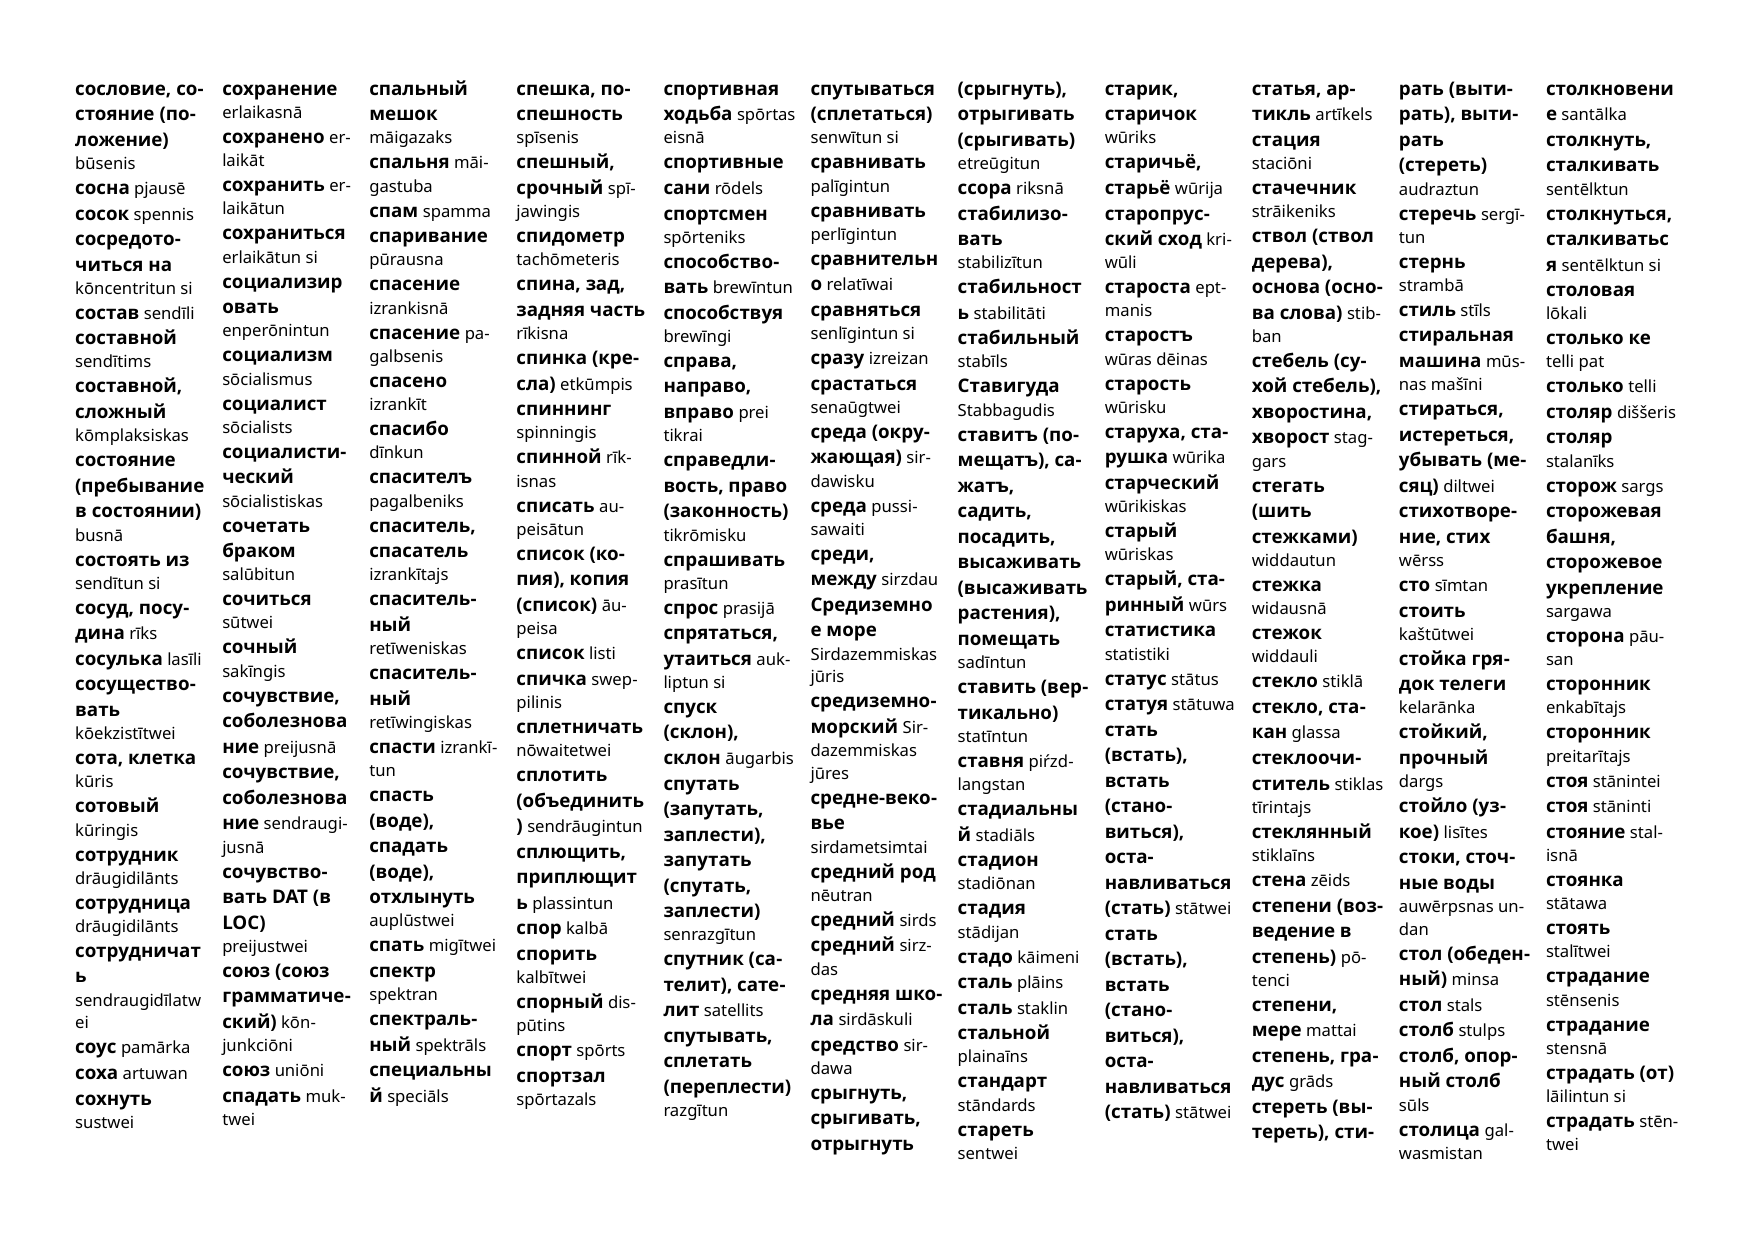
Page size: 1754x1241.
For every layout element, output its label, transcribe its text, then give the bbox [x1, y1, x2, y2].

text спутать (запу­тать, запле­сти), запутать (спутать, заплести) sen­razgītun [663, 770, 795, 946]
text столб stulps [1399, 1017, 1531, 1042]
text сплотить (объединить) sendrāugintun [516, 761, 648, 838]
text сталь plāins [957, 968, 1089, 994]
text сравнивать perlīgintun [810, 197, 942, 245]
text столкновение santālka [1546, 75, 1678, 126]
text спать migītwei [369, 932, 501, 957]
text стать (встать), встать (стано­виться), оста­навливаться (стать) stātwei [1104, 920, 1237, 1124]
text старый wūriskas [1104, 517, 1237, 566]
text стачечник strāikeniks [1252, 174, 1384, 222]
text сочиться sūtwei [222, 586, 354, 634]
text ставня piŕzd­langstan [957, 747, 1089, 795]
text средний sirds [810, 906, 942, 932]
text социалисти­ческий sōcialis­tiskas [222, 438, 354, 512]
text сплетничать nōwaitetwei [516, 713, 648, 761]
text спортивные сани rōdels [663, 149, 795, 200]
text сторож sargs [1546, 472, 1678, 498]
text стежок widdauli [1252, 619, 1384, 668]
text стать (встать), встать (стано­виться), оста­навливаться (стать) stātwei [1104, 716, 1237, 920]
text сохранено er­laikāt [222, 123, 354, 171]
text средне-веко­вье sirdametsim­tai [810, 784, 942, 858]
text сразу izreizan [810, 344, 942, 370]
text спаситель­ный retīwingiskas [369, 659, 501, 733]
text составной sendītims [75, 324, 207, 373]
text старик, стари­чок wūriks [1104, 75, 1237, 149]
text список listi [516, 639, 648, 665]
text стадо kāimeni [957, 943, 1089, 968]
text степени, мере mattai [1252, 991, 1384, 1042]
text стоя stānintei [1546, 767, 1678, 793]
text ставитъ (по­мещатъ), са­жатъ, садить, посадить, вы­саживать (вы­саживать рас­тения), поме­щать sadīntun [957, 421, 1089, 673]
text стеклянный stiklaīns [1252, 818, 1384, 866]
text спортивная ходьба spōrtas eisnā [663, 75, 795, 149]
text статистика statistiki [1104, 617, 1237, 665]
text сталь staklin [957, 994, 1089, 1019]
text способствуя brewīngi [663, 299, 795, 347]
text спина, зад, задняя часть rīkisna [516, 271, 648, 344]
text состав sendīli [75, 299, 207, 324]
text сосок spennis [75, 200, 207, 225]
text сохнуть sustwei [75, 1085, 207, 1133]
text стоя stāninti [1546, 793, 1678, 818]
text стекло, ста­кан glassa [1252, 693, 1384, 744]
text Средиземное море Sirdazem­miskas jūris [810, 591, 942, 688]
text стация staciōni [1252, 126, 1384, 174]
text столица gal­wasmistan [1399, 1116, 1531, 1164]
text средиземно­морский Sir­dazemmiskas jūres [810, 688, 942, 784]
text соус pamārka [75, 1034, 207, 1059]
text спинной rīk­isnas [516, 444, 648, 492]
text стол stals [1399, 991, 1531, 1017]
text стереть (вы­тереть), сти­ [1252, 1093, 1384, 1144]
text страдание stensnā [1546, 1011, 1678, 1059]
text социалист sō­cialists [222, 390, 354, 438]
text спасено izrankīt [369, 367, 501, 415]
text справедли­вость, право (законность) tikrōmisku [663, 447, 795, 546]
text столяр stalanīks [1546, 424, 1678, 472]
text спрос prasijā [663, 594, 795, 619]
text сочувство­вать DAT (в LOC) preijustwei [222, 858, 354, 957]
text спасти izrankī­tun [369, 733, 501, 781]
text сосущество­вать kōekzistītwei [75, 671, 207, 744]
text стандарт stān­dards [957, 1068, 1089, 1116]
text Ставигуда Stabbagudis [957, 373, 1089, 421]
text старопрус­ский сход kri­wūli [1104, 200, 1237, 273]
text стоять stalītwei [1546, 914, 1678, 963]
text рать (выти­рать), выти­рать (стереть) audraztun [1399, 75, 1531, 200]
text спорт spōrts [516, 1037, 648, 1062]
text сторонник pre­itarītajs [1546, 719, 1678, 767]
text сотрудник drāugidilānts [75, 841, 207, 889]
text сотрудничать sendraugidīlatwei [75, 937, 207, 1034]
text сота, клетка kūris [75, 744, 207, 793]
text стиральная машина mūs­nas mašīni [1399, 322, 1531, 396]
text средство sir­dawa [810, 1031, 942, 1079]
text стареть sentwei [957, 1116, 1089, 1164]
text статус stātus [1104, 665, 1237, 691]
text спрашивать prasītun [663, 546, 795, 594]
text страдать (от) lāilintun si [1546, 1059, 1678, 1107]
text стебель (су­хой стебель), хворостина, хворост stag­gars [1252, 347, 1384, 472]
text стиль stīls [1399, 296, 1531, 322]
text ссора riksnā [957, 174, 1089, 200]
text сравнивать palīgintun [810, 149, 942, 197]
text сохранить er­laikātun [222, 171, 354, 220]
text спектр spektran [369, 957, 501, 1005]
text спаривание pūrausna [369, 222, 501, 271]
text ствол (ствол дерева), основа (осно­ва слова) stib­ban [1252, 222, 1384, 347]
text стадион stadiō­nan [957, 846, 1089, 895]
text стоки, сточ­ные воды auwērpsnas un­dan [1399, 844, 1531, 940]
text сотовый kūringis [75, 793, 207, 841]
text старостъ wūras dēinas [1104, 322, 1237, 370]
text спальный ме­шок māigazaks [369, 75, 501, 149]
text статья, ар­тикль artīkels [1252, 75, 1384, 126]
text сосна pjausē [75, 174, 207, 200]
text спасибо dīnkun [369, 415, 501, 464]
text среда pussi­sawaiti [810, 492, 942, 540]
text спутник (са­телит), сате­лит satellits [663, 946, 795, 1022]
text специальный speciāls [369, 1056, 501, 1107]
text стекло stiklā [1252, 668, 1384, 693]
text спам spamma [369, 197, 501, 222]
text стол (обеден­ный) minsa [1399, 940, 1531, 991]
text стадиальный stadiāls [957, 795, 1089, 846]
text сосулька lasīli [75, 645, 207, 671]
text старый, ста­ринный wūrs [1104, 566, 1237, 617]
text столяр diššeris [1546, 398, 1678, 424]
text срастаться senaūgtwei [810, 370, 942, 418]
text старуха, ста­рушка wūrika [1104, 418, 1237, 469]
text стеречь sergī­tun [1399, 200, 1531, 248]
text стабильный stabīls [957, 324, 1089, 373]
text срыгнуть, срыгивать, отрыгнуть [810, 1079, 942, 1156]
text стойка гря­док телеги ke­larānka [1399, 645, 1531, 719]
text стабильность stabilitāti [957, 273, 1089, 324]
text спектраль­ный spektrāls [369, 1005, 501, 1056]
text сплющить, приплющить plassintun [516, 838, 648, 914]
text спасение izrankisnā [369, 271, 501, 319]
text составной, сложный kōm­plaksiskas [75, 373, 207, 447]
text союз (союз грамматиче­ский) kōn­junkciōni [222, 957, 354, 1056]
text спиннинг spin­ningis [516, 396, 648, 444]
text сосредото­читься на kōn­centritun si [75, 225, 207, 299]
text стегать (шить стежками) wid­dautun [1252, 472, 1384, 571]
text столько telli [1546, 373, 1678, 398]
text спорный dis­pūtins [516, 988, 648, 1037]
text сто sīmtan [1399, 571, 1531, 597]
text степени (воз­ведение в степень) pō­tenci [1252, 892, 1384, 991]
text спутывать, сплетать (переплести) razgītun [663, 1022, 795, 1122]
text союз uniōni [222, 1056, 354, 1082]
text сторожевая башня, сторо­жевое укреп­ление sargawa [1546, 498, 1678, 622]
text сравняться senlīgintun si [810, 296, 942, 344]
text средняя шко­ла sirdāskuli [810, 980, 942, 1031]
text староста ept­manis [1104, 273, 1237, 322]
text стежка widausnā [1252, 571, 1384, 619]
text статуя stātuwa [1104, 691, 1237, 716]
text старческий wūrikiskas [1104, 469, 1237, 517]
text социализм sō­cialismus [222, 342, 354, 390]
text сочувствие, соболезнование sendraugi­jusnā [222, 759, 354, 858]
text сравнительно relatīwai [810, 245, 942, 296]
text столкнуть, сталкивать sentēlktun [1546, 126, 1678, 200]
text спасть (воде), спадать (воде), отхлы­нуть auplūstwei [369, 781, 501, 932]
text столкнуться, сталкиваться sentēlktun si [1546, 200, 1678, 276]
text состояние (пребывание в состоянии) busnā [75, 447, 207, 546]
text среди, между sirzdau [810, 540, 942, 591]
text сторонник enkabītajs [1546, 671, 1678, 719]
text спичка swep­pilinis [516, 665, 648, 713]
text справа, направо, вправо prei tikrai [663, 347, 795, 447]
text спутываться (сплетаться) senwītun si [810, 75, 942, 149]
text столб, опор­ный столб sūls [1399, 1042, 1531, 1116]
text сотрудница drāugidilānts [75, 889, 207, 937]
text столовая lōkali [1546, 276, 1678, 324]
text спрятаться, утаиться auk­liptun si [663, 619, 795, 693]
text список (ко­пия), копия (список) āu­peisa [516, 540, 648, 639]
text спешный, срочный spī­jawingis [516, 149, 648, 222]
text среда (окру­жающая) sir­dawisku [810, 418, 942, 492]
text способство­вать brewīntun [663, 248, 795, 299]
text сосуд, посу­дина rīks [75, 594, 207, 645]
text ставить (вер­тикально) statīntun [957, 673, 1089, 747]
text сохраниться erlaikātun si [222, 220, 354, 268]
text стойло (уз­кое) lisītes [1399, 793, 1531, 844]
text стояние stal­isnā [1546, 818, 1678, 866]
text спальня māi­gastuba [369, 149, 501, 197]
text стабилизо­вать stabilizītun [957, 200, 1089, 273]
text (срыгнуть), отрыгивать (срыгивать) etreūgitun [957, 75, 1089, 174]
text стихотворе­ние, стих wērss [1399, 498, 1531, 571]
text спешка, по­спешность spīsenis [516, 75, 648, 149]
text степень, гра­дус grāds [1252, 1042, 1384, 1093]
text спуск (склон), склон āugarbis [663, 693, 795, 770]
text соха artuwan [75, 1059, 207, 1085]
text спадать muk­twei [222, 1082, 354, 1130]
text состоять из sendītun si [75, 546, 207, 594]
text стоянка stātawa [1546, 866, 1678, 914]
text спаситель, спасатель izrankītajs [369, 512, 501, 586]
text социализиро­вать enperōnin­tun [222, 268, 354, 342]
text спортсмен spōrteniks [663, 200, 795, 248]
text страдание stēnsenis [1546, 963, 1678, 1011]
text стоить kaštūtwei [1399, 597, 1531, 645]
text стена zēids [1252, 866, 1384, 892]
text спасение pa­galbsenis [369, 319, 501, 367]
text старость wūrisku [1104, 370, 1237, 418]
text спортзал spōr­tazals [516, 1062, 648, 1110]
text сохранение erlaikasnā [222, 75, 354, 123]
text спидометр tachōmeteris [516, 222, 648, 271]
text сочувствие, соболезнование preijusnā [222, 682, 354, 759]
text старичьё, старьё wūrija [1104, 149, 1237, 200]
text спаситель­ный retīweniskas [369, 586, 501, 659]
text стернь strambā [1399, 248, 1531, 296]
text стеклоочи­ститель stiklas tīrintajs [1252, 744, 1384, 818]
text спасителъ pa­galbeniks [369, 464, 501, 512]
text столько ке telli pat [1546, 324, 1678, 373]
text спинка (кре­сла) etkūmpis [516, 344, 648, 396]
text средний род nēutran [810, 858, 942, 906]
text стадия stādijan [957, 895, 1089, 943]
text сословие, со­стояние (по­ложение) būsenis [75, 75, 207, 174]
text стойкий, прочный dargs [1399, 719, 1531, 793]
text спор kalbā [516, 914, 648, 940]
text средний sirz­das [810, 932, 942, 980]
text стальной plainaīns [957, 1019, 1089, 1068]
text страдать stēn­twei [1546, 1107, 1678, 1156]
text списать au­peisātun [516, 492, 648, 540]
text сторона pāu­san [1546, 622, 1678, 671]
text спорить kalbītwei [516, 940, 648, 988]
text стираться, истереться, убывать (ме­сяц) diltwei [1399, 396, 1531, 498]
text сочетать бра­ком salūbitun [222, 512, 354, 586]
text сочный sakīngis [222, 634, 354, 682]
